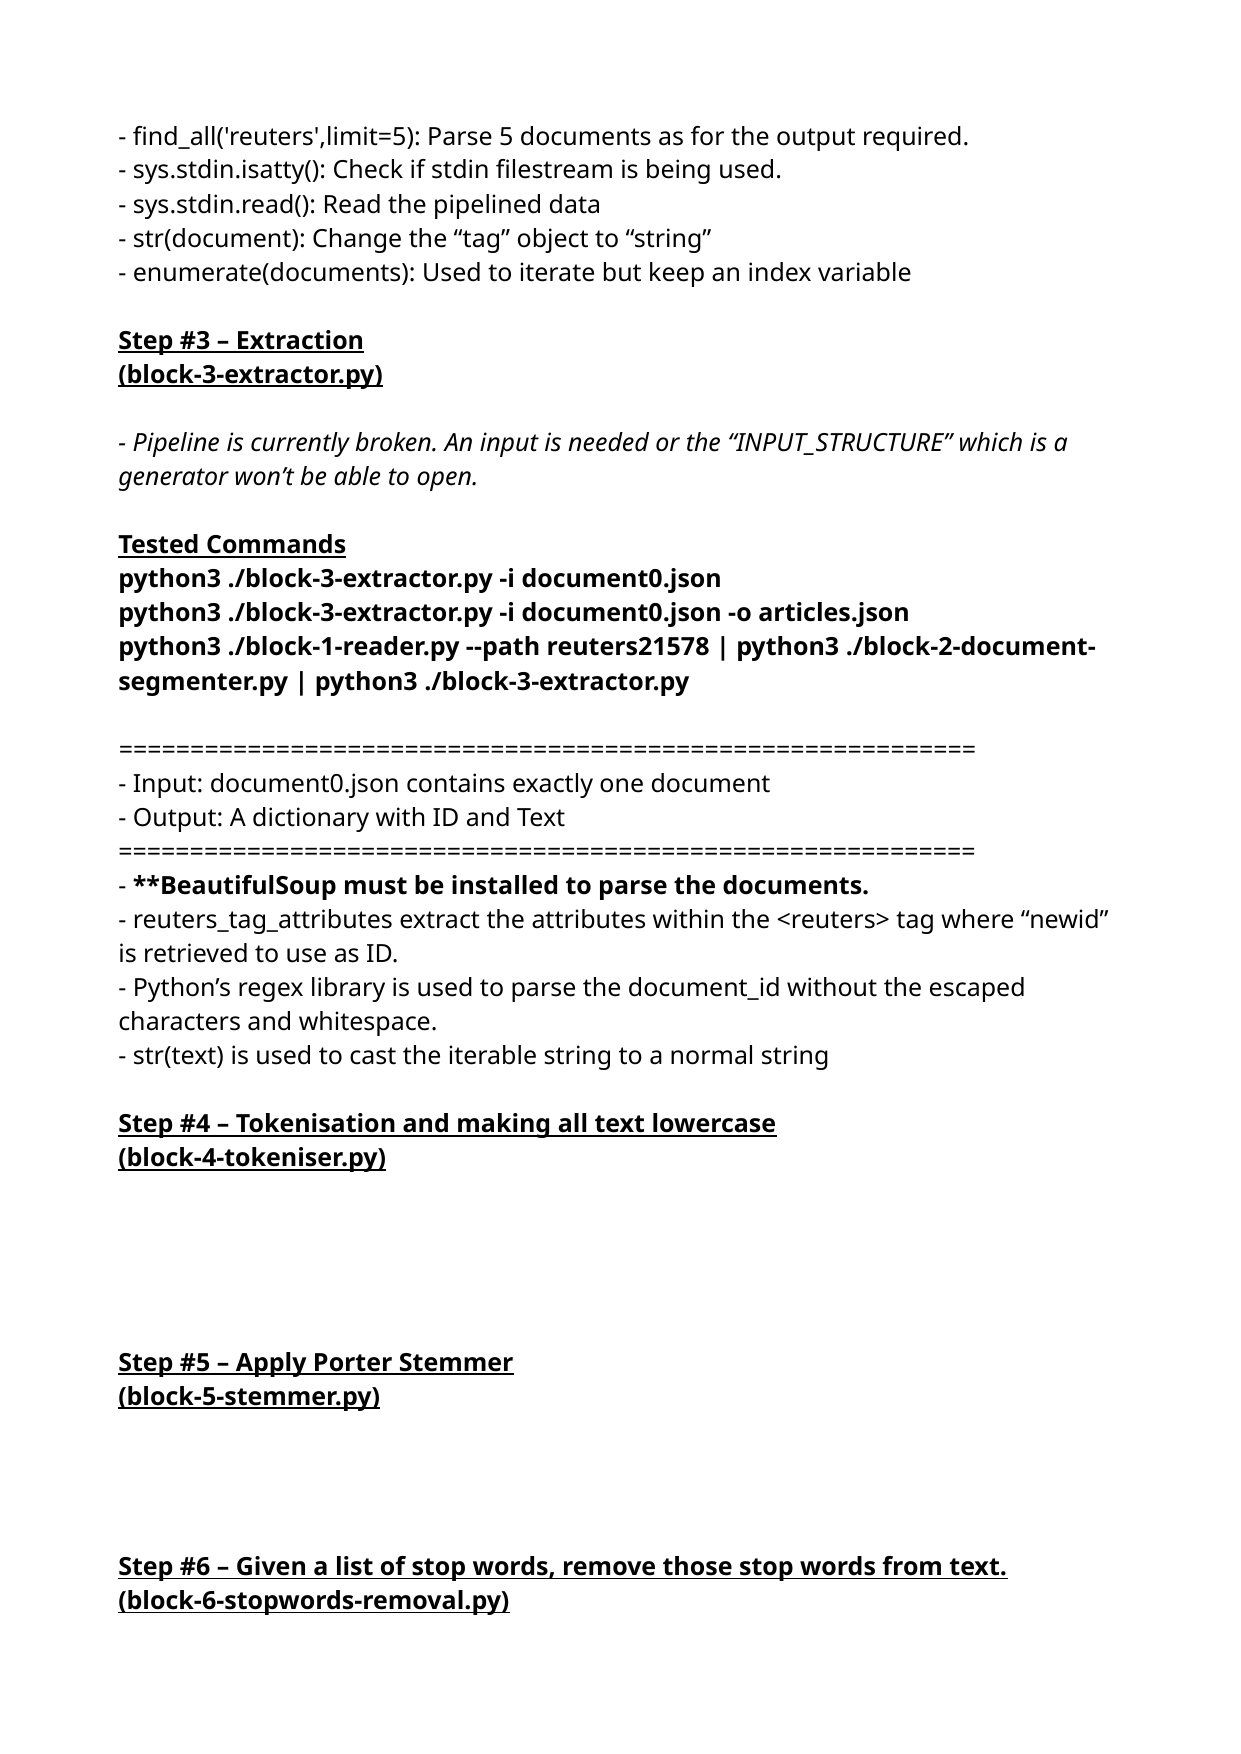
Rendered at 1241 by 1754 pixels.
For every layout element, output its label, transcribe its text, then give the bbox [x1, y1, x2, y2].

text ============================================================ [118, 833, 1122, 867]
text Step #4 – Tokenisation and making all text lowercase [118, 1106, 1122, 1140]
text ============================================================ [118, 731, 1122, 765]
text Tested Commands [118, 527, 1122, 561]
text - str(document): Change the “tag” object to “string” [118, 220, 1122, 254]
text - find_all('reuters',limit=5): Parse 5 documents as for the output required. [118, 118, 1122, 152]
text python3 ./block-3-extractor.py -i document0.json -o articles.json [118, 595, 1122, 629]
text - str(text) is used to cast the iterable string to a normal string [118, 1038, 1122, 1072]
text - sys.stdin.isatty(): Check if stdin filestream is being used. [118, 152, 1122, 186]
text (block-6-stopwords-removal.py) [118, 1583, 1122, 1617]
text - reuters_tag_attributes extract the attributes within the <reuters> tag where “newid” is retrieved to use as ID. [118, 902, 1122, 970]
text (block-5-stemmer.py) [118, 1378, 1122, 1412]
text - Output: A dictionary with ID and Text [118, 799, 1122, 833]
text Step #5 – Apply Porter Stemmer [118, 1344, 1122, 1378]
text (block-3-extractor.py) [118, 357, 1122, 391]
text - Input: document0.json contains exactly one document [118, 765, 1122, 799]
text python3 ./block-1-reader.py --path reuters21578 | python3 ./block-2-document-segmenter.py | python3 ./block-3-extractor.py [118, 629, 1122, 697]
text - Python’s regex library is used to parse the document_id without the escaped characters and whitespace. [118, 970, 1122, 1038]
text (block-4-tokeniser.py) [118, 1140, 1122, 1174]
text Step #6 – Given a list of stop words, remove those stop words from text. [118, 1549, 1122, 1583]
text Step #3 – Extraction [118, 322, 1122, 357]
text - enumerate(documents): Used to iterate but keep an index variable [118, 254, 1122, 288]
text - **BeautifulSoup must be installed to parse the documents. [118, 867, 1122, 902]
text - Pipeline is currently broken. An input is needed or the “INPUT_STRUCTURE” which is a generator won’t be able to open. [118, 425, 1122, 493]
text - sys.stdin.read(): Read the pipelined data [118, 186, 1122, 220]
text python3 ./block-3-extractor.py -i document0.json [118, 561, 1122, 595]
